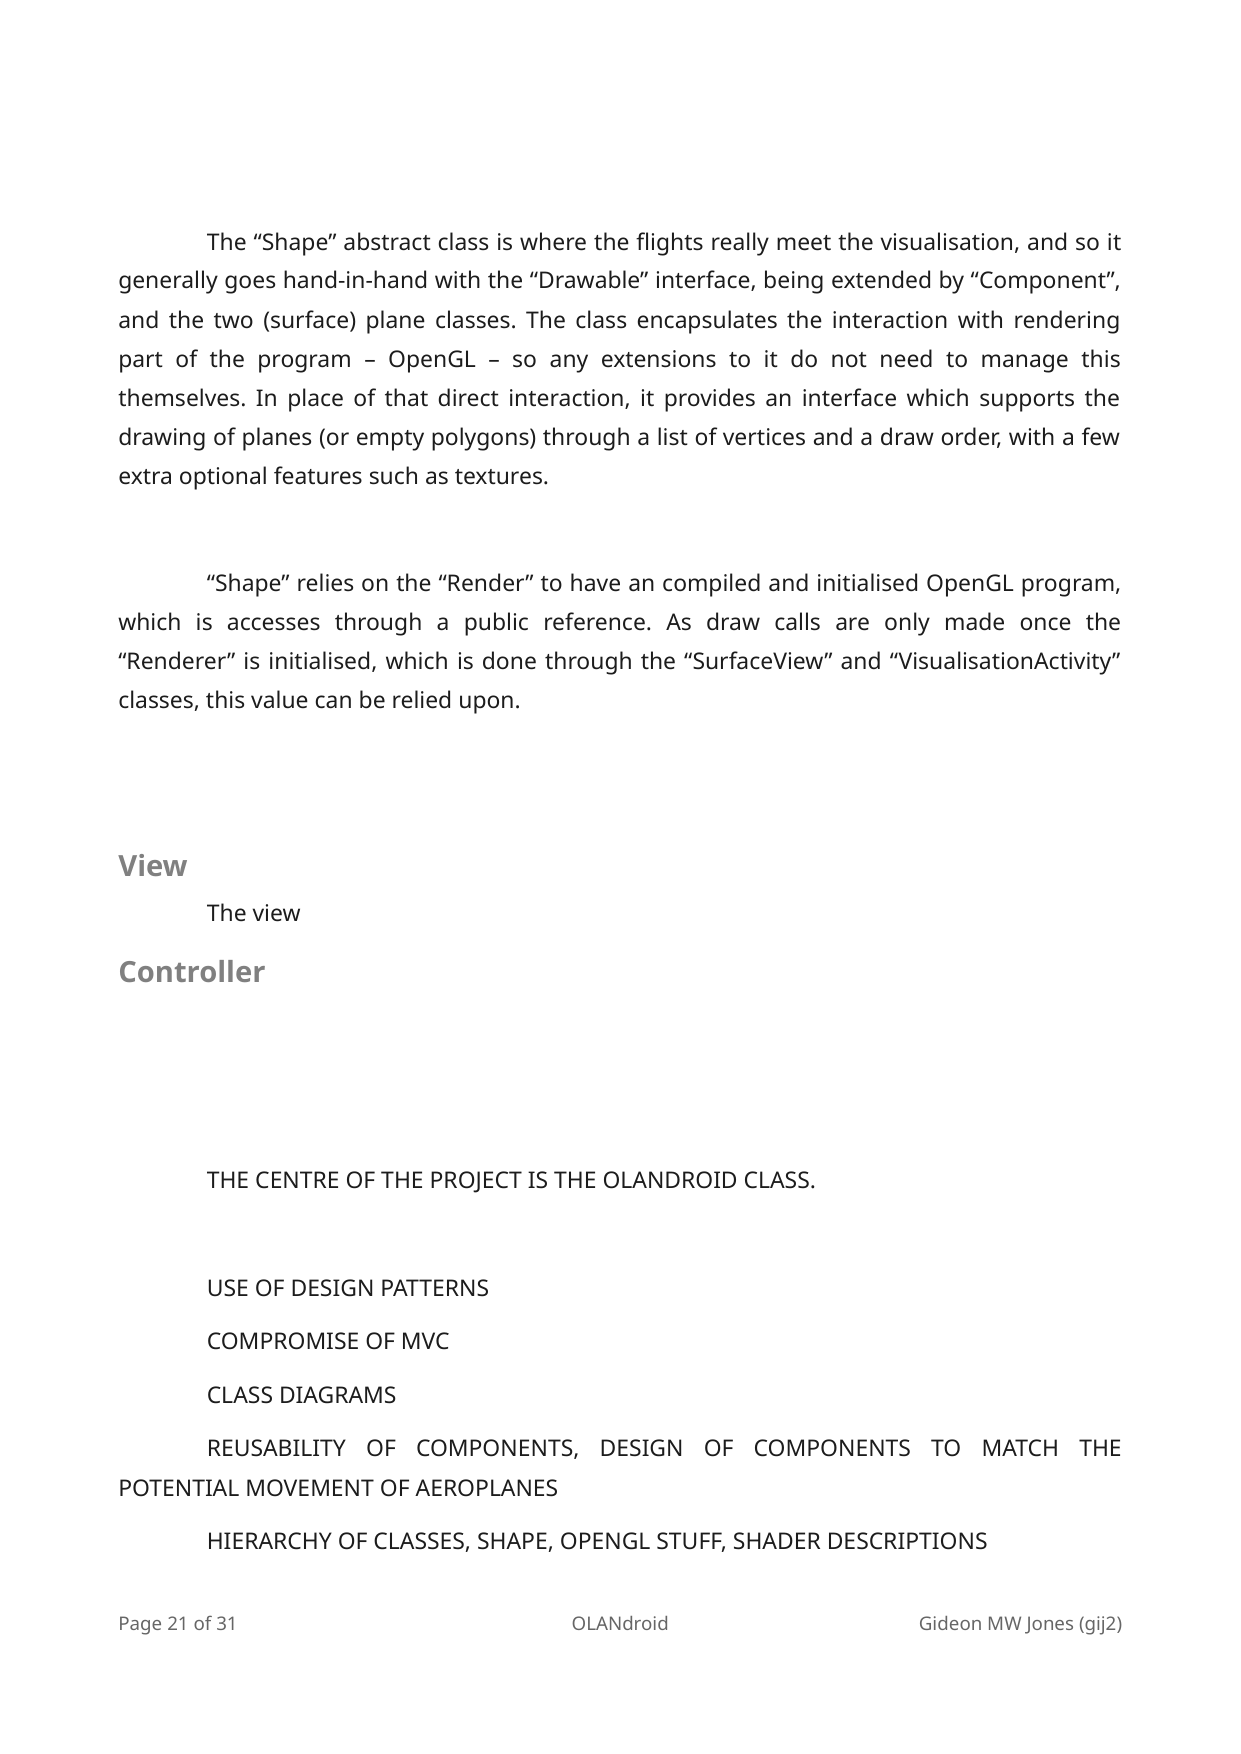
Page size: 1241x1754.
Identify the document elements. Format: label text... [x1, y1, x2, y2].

text REUSABILITY OF COMPONENTS, DESIGN OF COMPONENTS TO MATCH THE POTENTIAL MOVEMENT OF AEROPLANES [118, 1432, 1122, 1503]
text THE CENTRE OF THE PROJECT IS THE OLANDROID CLASS. [118, 1164, 1122, 1195]
text The “Shape” abstract class is where the flights really meet the visualisation, and so it generally goes hand-in-hand with the “Drawable” interface, being extended by “Component”, and the two (surface) plane classes. The class encapsulates the interaction with rendering part of the program – OpenGL – so any extensions to it do not need to manage this themselves. In place of that direct interaction, it provides an interface which supports the drawing of planes (or empty polygons) through a list of vertices and a draw order, with a few extra optional features such as textures. [118, 225, 1122, 491]
text The view [118, 897, 1122, 929]
text HIERARCHY OF CLASSES, SHAPE, OPENGL STUFF, SHADER DESCRIPTIONS [118, 1525, 1122, 1556]
subtitle Controller [118, 951, 1122, 991]
text COMPROMISE OF MVC [118, 1325, 1122, 1356]
subtitle View [118, 845, 1122, 885]
text “Shape” relies on the “Render” to have an compiled and initialised OpenGL program, which is accesses through a public reference. As draw calls are only made once the “Renderer” is initialised, which is done through the “SurfaceView” and “VisualisationActivity” classes, this value can be relied upon. [118, 567, 1122, 716]
text USE OF DESIGN PATTERNS [118, 1271, 1122, 1303]
text CLASS DIAGRAMS [118, 1379, 1122, 1410]
